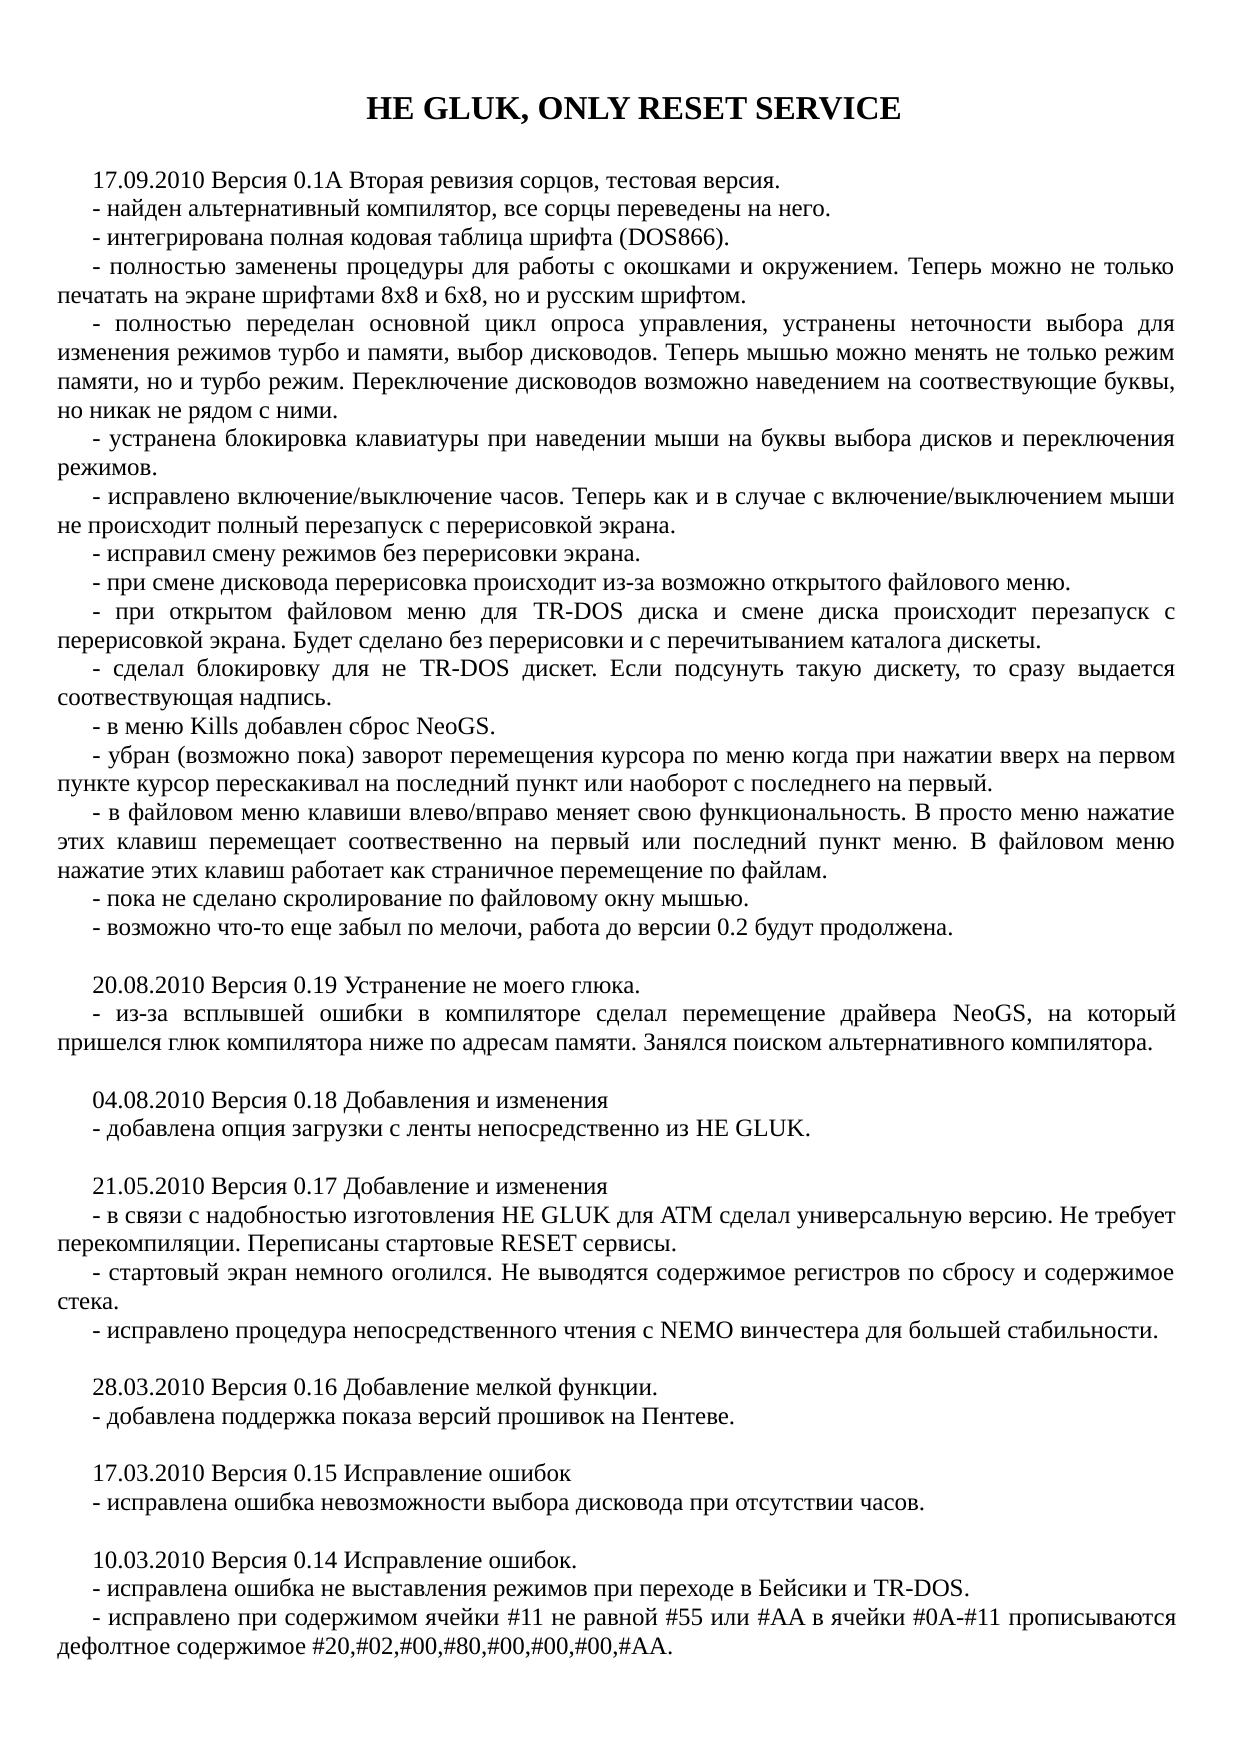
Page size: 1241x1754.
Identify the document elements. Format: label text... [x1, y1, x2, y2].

text - в файловом меню клавиши влево/вправо меняет свою функциональность. В просто меню нажатие этих клавиш перемещает соотвественно на первый или последний пункт меню. В файловом меню нажатие этих клавиш работает как страничное перемещение по файлам. [57, 797, 1176, 883]
text - исправлено при содержимом ячейки #11 не равной #55 или #AA в ячейки #0A-#11 прописываются дефолтное содержимое #20,#02,#00,#80,#00,#00,#00,#AA. [57, 1602, 1176, 1660]
text - в меню Kills добавлен сброс NeoGS. [57, 711, 1176, 740]
text - сделал блокировку для не TR-DOS дискет. Если подсунуть такую дискету, то сразу выдается соотвествующая надпись. [57, 653, 1176, 711]
text - исправлена ошибка невозможности выбора дисковода при отсутствии часов. [57, 1487, 1176, 1516]
text - устранена блокировка клавиатуры при наведении мыши на буквы выбора дисков и переключения режимов. [57, 423, 1176, 481]
text - интегрирована полная кодовая таблица шрифта (DOS866). [57, 222, 1176, 251]
text - найден альтернативный компилятор, все сорцы переведены на него. [57, 193, 1176, 222]
text - стартовый экран немного оголился. Не выводятся содержимое регистров по сбросу и содержимое стека. [57, 1257, 1176, 1315]
text - добавлена поддержка показа версий прошивок на Пентеве. [57, 1401, 1176, 1430]
text - пока не сделано скролирование по файловому окну мышью. [57, 883, 1176, 912]
text - при открытом файловом меню для TR-DOS диска и смене диска происходит перезапуск с перерисовкой экрана. Будет сделано без перерисовки и с перечитыванием каталога дискеты. [57, 596, 1176, 653]
text - исправлено включение/выключение часов. Теперь как и в случае с включение/выключением мыши не происходит полный перезапуск с перерисовкой экрана. [57, 481, 1176, 538]
text - исправлена ошибка не выставления режимов при переходе в Бейсики и TR-DOS. [57, 1573, 1176, 1602]
text - при смене дисковода перерисовка происходит из-за возможно открытого файлового меню. [57, 567, 1176, 596]
text 28.03.2010 Версия 0.16 Добавление мелкой функции. [57, 1372, 1176, 1401]
text - в связи с надобностью изготовления HE GLUK для ATM сделал универсальную версию. Не требует перекомпиляции. Переписаны стартовые RESET сервисы. [57, 1200, 1176, 1257]
text - полностью переделан основной цикл опроса управления, устранены неточности выбора для изменения режимов турбо и памяти, выбор дисководов. Теперь мышью можно менять не только режим памяти, но и турбо режим. Переключение дисководов возможно наведением на соотвествующие буквы, но никак не рядом с ними. [57, 308, 1176, 423]
text 17.03.2010 Версия 0.15 Исправление ошибок [57, 1458, 1176, 1487]
text - возможно что-то еще забыл по мелочи, работа до версии 0.2 будут продолжена. [57, 912, 1176, 941]
text - исправил смену режимов без перерисовки экрана. [57, 538, 1176, 567]
text - убран (возможно пока) заворот перемещения курсора по меню когда при нажатии вверх на первом пункте курсор перескакивал на последний пункт или наоборот с последнего на первый. [57, 740, 1176, 797]
text - полностью заменены процедуры для работы с окошками и окружением. Теперь можно не только печатать на экране шрифтами 8х8 и 6х8, но и русским шрифтом. [57, 251, 1176, 308]
text 17.09.2010 Версия 0.1А Вторая ревизия сорцов, тестовая версия. [57, 165, 1176, 193]
text 20.08.2010 Версия 0.19 Устранение не моего глюка. [57, 970, 1176, 998]
text - исправлено процедура непосредственного чтения с NEMO винчестера для большей стабильности. [57, 1315, 1176, 1343]
text HE GLUK, ONLY RESET SERVICE [57, 88, 1176, 126]
text - из-за всплывшей ошибки в компиляторе сделал перемещение драйвера NeoGS, на который пришелся глюк компилятора ниже по адресам памяти. Занялся поиском альтернативного компилятора. [57, 998, 1176, 1056]
text 21.05.2010 Версия 0.17 Добавление и изменения [57, 1171, 1176, 1200]
text 10.03.2010 Версия 0.14 Исправление ошибок. [57, 1545, 1176, 1573]
text 04.08.2010 Версия 0.18 Добавления и изменения [57, 1085, 1176, 1113]
text - добавлена опция загрузки с ленты непосредственно из HE GLUK. [57, 1113, 1176, 1142]
